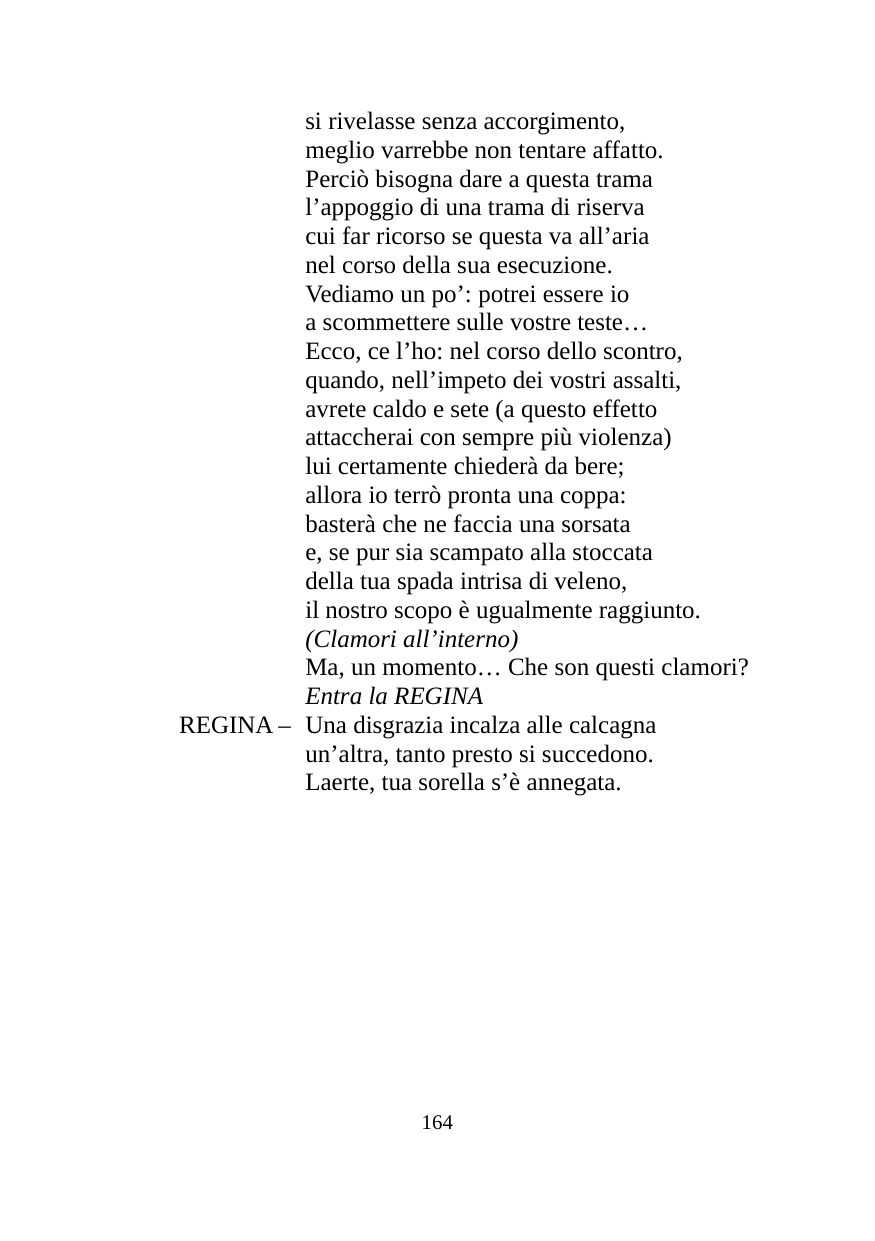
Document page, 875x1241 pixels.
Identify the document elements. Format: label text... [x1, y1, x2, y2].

table_cell si rivelasse senza accorgimento, meglio varrebbe non tentare affatto. Perciò bisogna dare a questa trama l’appoggio di una trama di riserva cui far ricorso se questa va all’aria nel corso della sua esecuzione. Vediamo un po’: potrei essere io a scommettere sulle vostre teste… Ecco, ce l’ho: nel corso dello scontro, quando, nell’impeto dei vostri assalti, avrete caldo e sete (a questo effetto attaccherai con sempre più violenza) lui certamente chiederà da bere; allora io terrò pronta una coppa: basterà che ne faccia una sorsata e, se pur sia scampato alla stoccata della tua spada intrisa di veleno, il nostro scopo è ugualmente raggiunto. (Clamori all’interno) Ma, un momento… Che son questi clamori? Entra la REGINA [298, 106, 768, 710]
table_cell REGINA – [106, 710, 298, 796]
table_cell [106, 106, 298, 710]
table_cell Una disgrazia incalza alle calcagna un’altra, tanto presto si succedono. Laerte, tua sorella s’è annegata. [298, 710, 768, 796]
